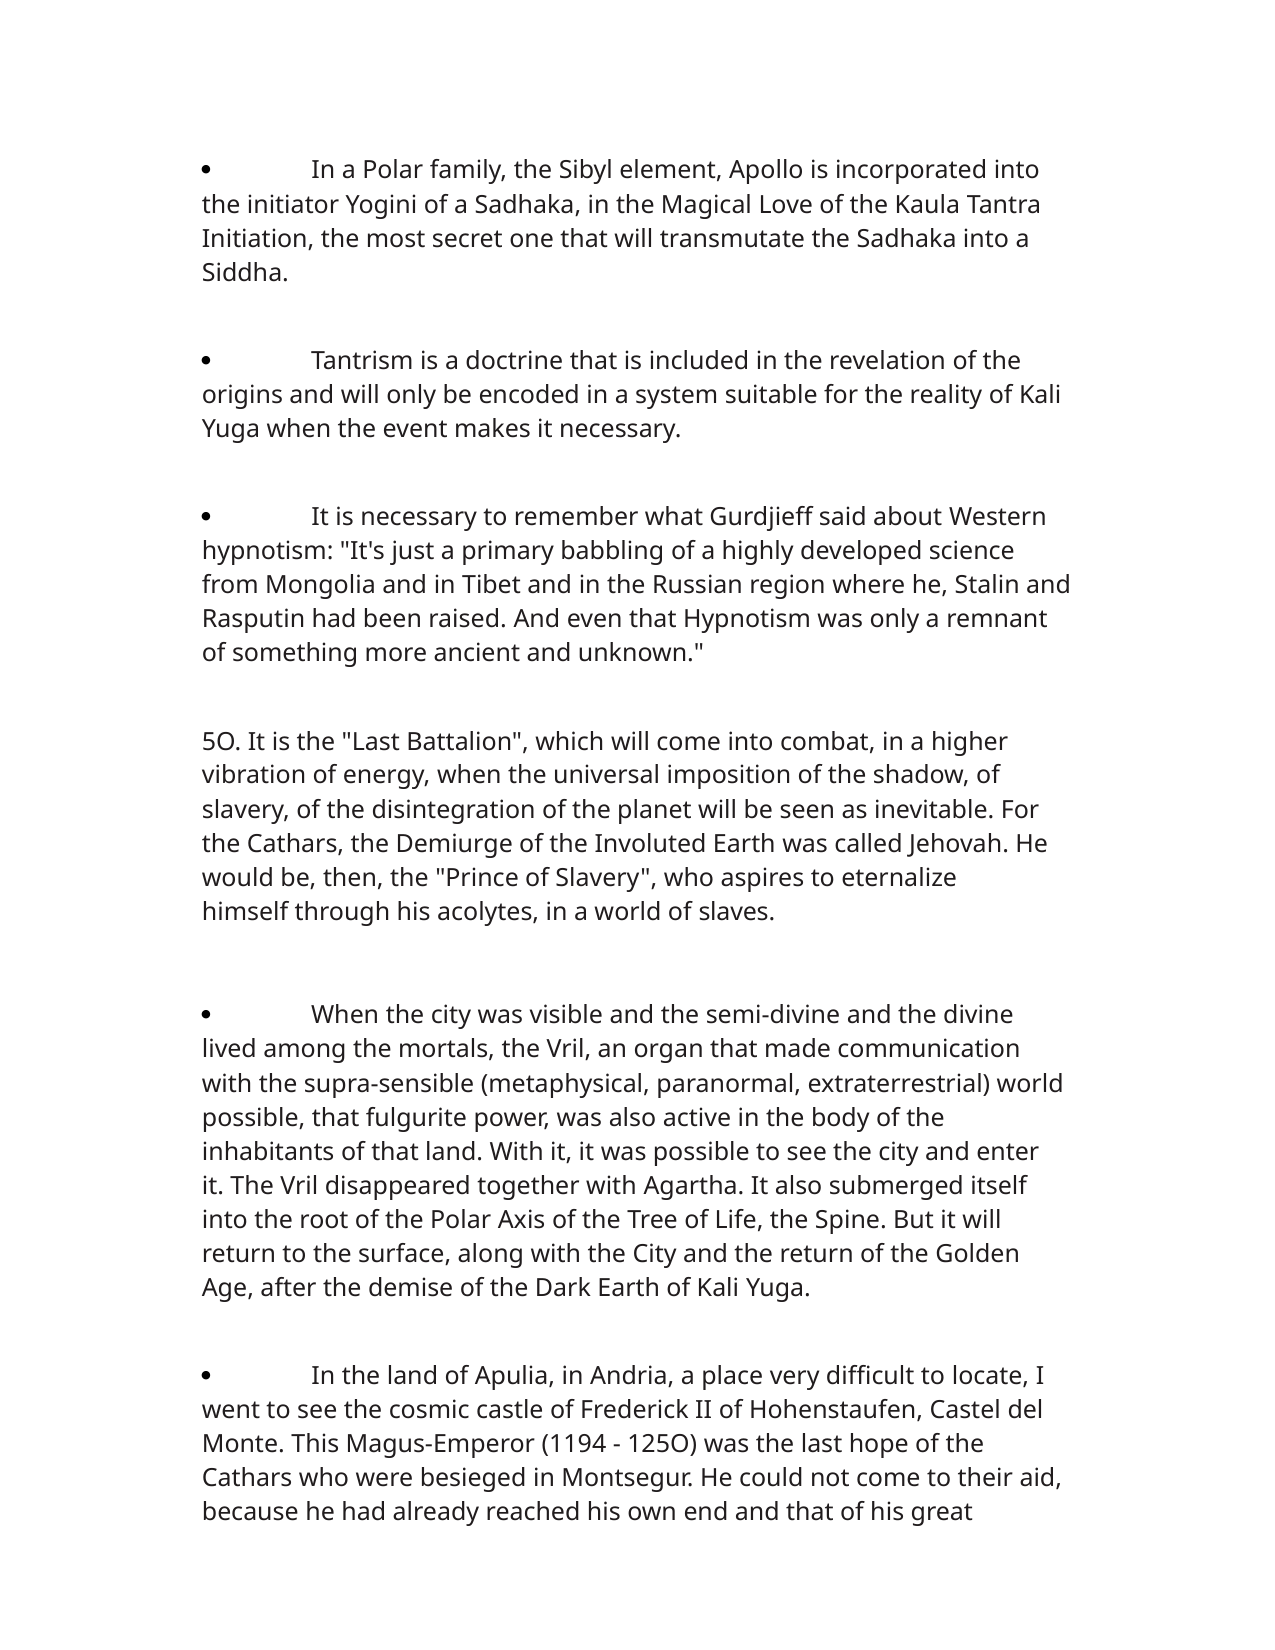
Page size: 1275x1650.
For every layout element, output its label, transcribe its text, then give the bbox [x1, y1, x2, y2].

list In the land of Apulia, in Andria, a place very difficult to locate, I went to see the cosmic castle of Frederick II of Hohenstaufen, Castel del Monte. This Magus-Emperor (1194 - 125O) was the last hope of the Cathars who were besieged in Montsegur. He could not come to their aid, because he had already reached his own end and that of his great [202, 1357, 1073, 1528]
list When the city was visible and the semi-divine and the divine lived among the mortals, the Vril, an organ that made communication with the supra-sensible (metaphysical, paranormal, extraterrestrial) world possible, that fulgurite power, was also active in the body of the inhabitants of that land. With it, it was possible to see the city and enter it. The Vril disappeared together with Agartha. It also submerged itself into the root of the Polar Axis of the Tree of Life, the Spine. But it will return to the surface, along with the City and the return of the Golden Age, after the demise of the Dark Earth of Kali Yuga. [202, 997, 1065, 1304]
list Tantrism is a doctrine that is included in the revelation of the origins and will only be encoded in a system suitable for the reality of Kali Yuga when the event makes it necessary. [202, 342, 1062, 445]
text 5O. It is the "Last Battalion", which will come into combat, in a higher vibration of energy, when the universal imposition of the shadow, of slavery, of the disintegration of the planet will be seen as inevitable. For the Cathars, the Demiurge of the Involuted Earth was called Jehovah. He would be, then, the "Prince of Slavery", who aspires to eternalize himself through his acolytes, in a world of slaves. [202, 723, 1049, 927]
list It is necessary to remember what Gurdjieff said about Western hypnotism: "It's just a primary babbling of a highly developed science from Mongolia and in Tibet and in the Russian region where he, Stalin and Rasputin had been raised. And even that Hypnotism was only a remnant of something more ancient and unknown." [202, 499, 1074, 669]
list In a Polar family, the Sibyl element, Apollo is incorporated into the initiator Yogini of a Sadhaka, in the Magical Love of the Kaula Tantra Initiation, the most secret one that will transmutate the Sadhaka into a Siddha. [202, 152, 1071, 288]
